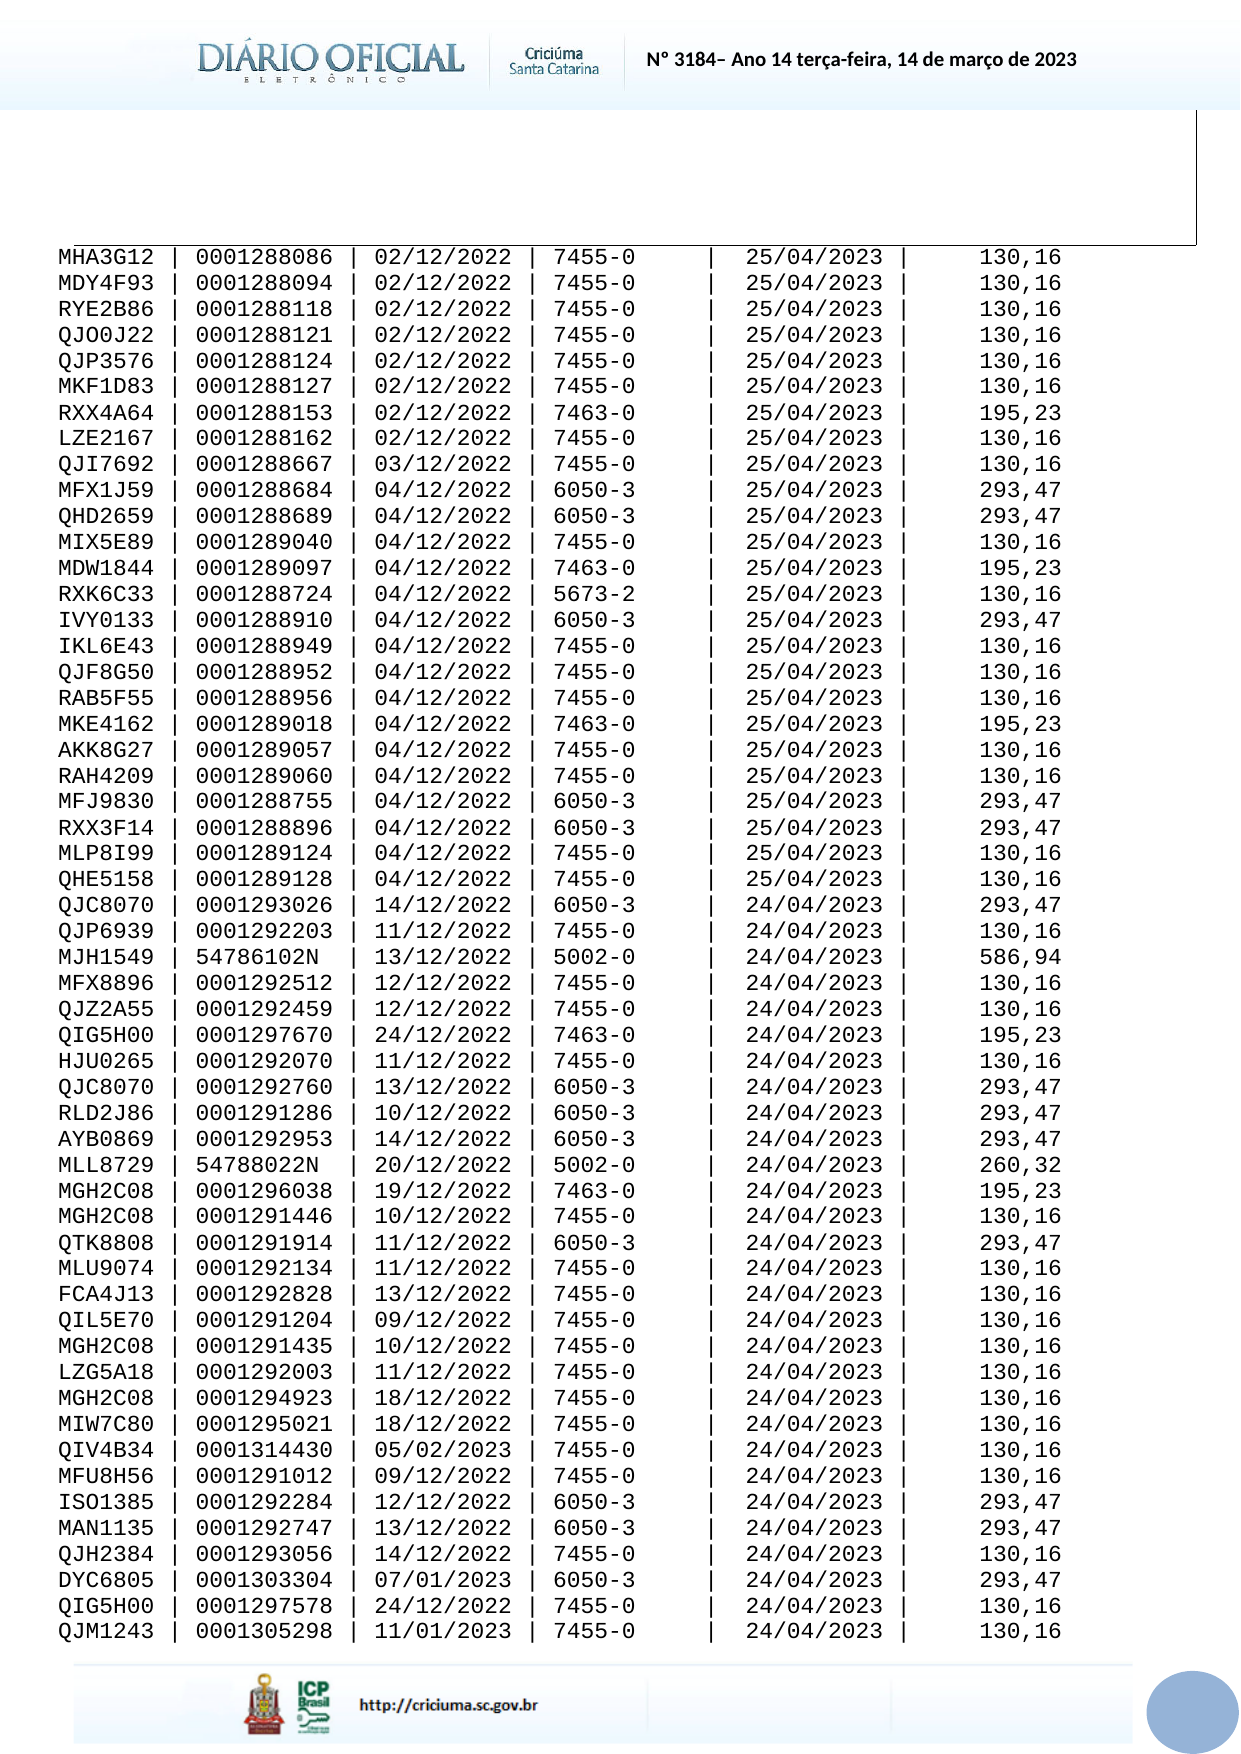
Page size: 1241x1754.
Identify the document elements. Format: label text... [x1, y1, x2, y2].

text QJP6939 | 0001292203 | 11/12/2022 | 7455-0 | 24/04/2023 | 130,16 [44, 919, 1196, 946]
text RLD2J86 | 0001291286 | 10/12/2022 | 6050-3 | 24/04/2023 | 293,47 [44, 1101, 1196, 1127]
text RXK6C33 | 0001288724 | 04/12/2022 | 5673-2 | 25/04/2023 | 130,16 [44, 582, 1196, 608]
text QJH2384 | 0001293056 | 14/12/2022 | 7455-0 | 24/04/2023 | 130,16 [44, 1542, 1196, 1568]
text QIG5H00 | 0001297670 | 24/12/2022 | 7463-0 | 24/04/2023 | 195,23 [44, 1023, 1196, 1049]
text MLL8729 | 54788022N | 20/12/2022 | 5002-0 | 24/04/2023 | 260,32 [44, 1153, 1196, 1179]
text RXX3F14 | 0001288896 | 04/12/2022 | 6050-3 | 25/04/2023 | 293,47 [44, 816, 1196, 842]
text MHA3G12 | 0001288086 | 02/12/2022 | 7455-0 | 25/04/2023 | 130,16 [44, 245, 1196, 271]
text MGH2C08 | 0001291446 | 10/12/2022 | 7455-0 | 24/04/2023 | 130,16 [44, 1205, 1196, 1231]
text MFX8896 | 0001292512 | 12/12/2022 | 7455-0 | 24/04/2023 | 130,16 [44, 971, 1196, 997]
text MFU8H56 | 0001291012 | 09/12/2022 | 7455-0 | 24/04/2023 | 130,16 [44, 1464, 1196, 1490]
text MLU9074 | 0001292134 | 11/12/2022 | 7455-0 | 24/04/2023 | 130,16 [44, 1257, 1196, 1283]
text RAB5F55 | 0001288956 | 04/12/2022 | 7455-0 | 25/04/2023 | 130,16 [44, 686, 1196, 712]
text AKK8G27 | 0001289057 | 04/12/2022 | 7455-0 | 25/04/2023 | 130,16 [44, 738, 1196, 764]
text IKL6E43 | 0001288949 | 04/12/2022 | 7455-0 | 25/04/2023 | 130,16 [44, 634, 1196, 660]
text RAH4209 | 0001289060 | 04/12/2022 | 7455-0 | 25/04/2023 | 130,16 [44, 764, 1196, 790]
text QJC8070 | 0001292760 | 13/12/2022 | 6050-3 | 24/04/2023 | 293,47 [44, 1075, 1196, 1101]
text MLP8I99 | 0001289124 | 04/12/2022 | 7455-0 | 25/04/2023 | 130,16 [44, 842, 1196, 868]
text MKE4162 | 0001289018 | 04/12/2022 | 7463-0 | 25/04/2023 | 195,23 [44, 712, 1196, 738]
text MGH2C08 | 0001291435 | 10/12/2022 | 7455-0 | 24/04/2023 | 130,16 [44, 1334, 1196, 1361]
text MAN1135 | 0001292747 | 13/12/2022 | 6050-3 | 24/04/2023 | 293,47 [44, 1516, 1196, 1542]
text QJP3576 | 0001288124 | 02/12/2022 | 7455-0 | 25/04/2023 | 130,16 [44, 349, 1196, 375]
text QIV4B34 | 0001314430 | 05/02/2023 | 7455-0 | 24/04/2023 | 130,16 [44, 1438, 1196, 1464]
text QTK8808 | 0001291914 | 11/12/2022 | 6050-3 | 24/04/2023 | 293,47 [44, 1231, 1196, 1257]
text QJM1243 | 0001305298 | 11/01/2023 | 7455-0 | 24/04/2023 | 130,16 [44, 1620, 1196, 1646]
text QJO0J22 | 0001288121 | 02/12/2022 | 7455-0 | 25/04/2023 | 130,16 [44, 323, 1196, 349]
text MFJ9830 | 0001288755 | 04/12/2022 | 6050-3 | 25/04/2023 | 293,47 [44, 790, 1196, 816]
text AYB0869 | 0001292953 | 14/12/2022 | 6050-3 | 24/04/2023 | 293,47 [44, 1127, 1196, 1153]
text QJC8070 | 0001293026 | 14/12/2022 | 6050-3 | 24/04/2023 | 293,47 [44, 894, 1196, 919]
text MIW7C80 | 0001295021 | 18/12/2022 | 7455-0 | 24/04/2023 | 130,16 [44, 1412, 1196, 1438]
text LZG5A18 | 0001292003 | 11/12/2022 | 7455-0 | 24/04/2023 | 130,16 [44, 1361, 1196, 1386]
text MIX5E89 | 0001289040 | 04/12/2022 | 7455-0 | 25/04/2023 | 130,16 [44, 531, 1196, 556]
text QJI7692 | 0001288667 | 03/12/2022 | 7455-0 | 25/04/2023 | 130,16 [44, 453, 1196, 479]
text QIL5E70 | 0001291204 | 09/12/2022 | 7455-0 | 24/04/2023 | 130,16 [44, 1309, 1196, 1334]
text MGH2C08 | 0001296038 | 19/12/2022 | 7463-0 | 24/04/2023 | 195,23 [44, 1179, 1196, 1205]
text IVY0133 | 0001288910 | 04/12/2022 | 6050-3 | 25/04/2023 | 293,47 [44, 608, 1196, 634]
text RYE2B86 | 0001288118 | 02/12/2022 | 7455-0 | 25/04/2023 | 130,16 [44, 297, 1196, 323]
text MDY4F93 | 0001288094 | 02/12/2022 | 7455-0 | 25/04/2023 | 130,16 [44, 271, 1196, 297]
text HJU0265 | 0001292070 | 11/12/2022 | 7455-0 | 24/04/2023 | 130,16 [44, 1049, 1196, 1075]
text MKF1D83 | 0001288127 | 02/12/2022 | 7455-0 | 25/04/2023 | 130,16 [44, 375, 1196, 401]
text MJH1549 | 54786102N | 13/12/2022 | 5002-0 | 24/04/2023 | 586,94 [44, 946, 1196, 971]
text QJF8G50 | 0001288952 | 04/12/2022 | 7455-0 | 25/04/2023 | 130,16 [44, 660, 1196, 686]
text ISO1385 | 0001292284 | 12/12/2022 | 6050-3 | 24/04/2023 | 293,47 [44, 1490, 1196, 1516]
text FCA4J13 | 0001292828 | 13/12/2022 | 7455-0 | 24/04/2023 | 130,16 [44, 1283, 1196, 1309]
text MFX1J59 | 0001288684 | 04/12/2022 | 6050-3 | 25/04/2023 | 293,47 [44, 479, 1196, 504]
text LZE2167 | 0001288162 | 02/12/2022 | 7455-0 | 25/04/2023 | 130,16 [44, 427, 1196, 453]
text MGH2C08 | 0001294923 | 18/12/2022 | 7455-0 | 24/04/2023 | 130,16 [44, 1386, 1196, 1412]
text RXX4A64 | 0001288153 | 02/12/2022 | 7463-0 | 25/04/2023 | 195,23 [44, 401, 1196, 427]
text QHD2659 | 0001288689 | 04/12/2022 | 6050-3 | 25/04/2023 | 293,47 [44, 504, 1196, 531]
text QJZ2A55 | 0001292459 | 12/12/2022 | 7455-0 | 24/04/2023 | 130,16 [44, 997, 1196, 1023]
text QHE5158 | 0001289128 | 04/12/2022 | 7455-0 | 25/04/2023 | 130,16 [44, 868, 1196, 894]
text MDW1844 | 0001289097 | 04/12/2022 | 7463-0 | 25/04/2023 | 195,23 [44, 556, 1196, 582]
text DYC6805 | 0001303304 | 07/01/2023 | 6050-3 | 24/04/2023 | 293,47 [44, 1568, 1196, 1594]
text QIG5H00 | 0001297578 | 24/12/2022 | 7455-0 | 24/04/2023 | 130,16 [44, 1594, 1196, 1620]
